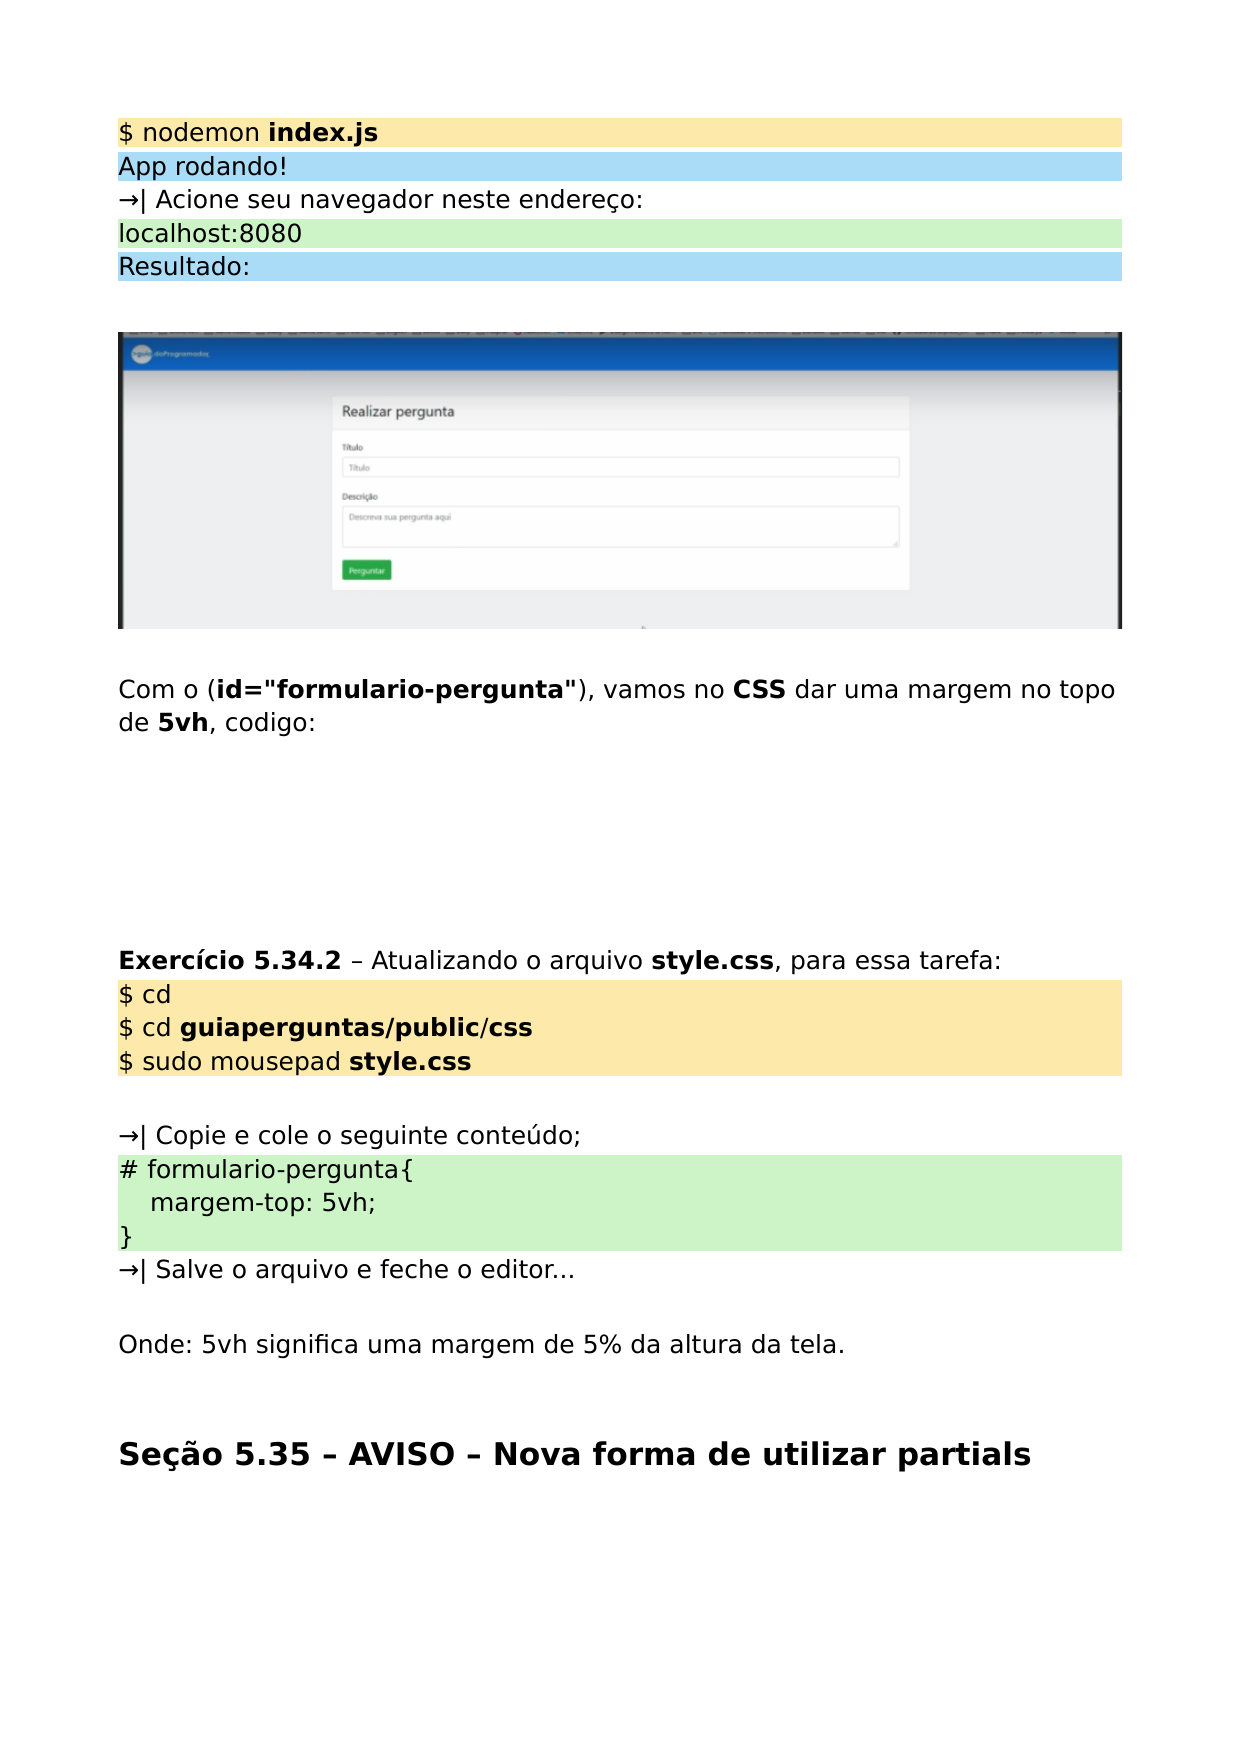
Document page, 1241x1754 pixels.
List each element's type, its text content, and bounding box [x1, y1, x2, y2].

text →| Salve o arquivo e feche o editor... [118, 1255, 1122, 1284]
text $ sudo mousepad style.css [118, 1047, 1122, 1076]
text } [118, 1222, 1122, 1251]
text →| Copie e cole o seguinte conteúdo; [118, 1121, 1122, 1150]
text $ cd guiaperguntas/public/css [118, 1013, 1122, 1042]
text $ cd [118, 980, 1122, 1009]
text Onde: 5vh significa uma margem de 5% da altura da tela. [118, 1330, 1122, 1359]
text Seção 5.35 – AVISO – Nova forma de utilizar partials [118, 1437, 1122, 1473]
text →| Acione seu navegador neste endereço: [118, 185, 1122, 214]
text margem-top: 5vh; [118, 1188, 1122, 1217]
text localhost:8080 [118, 219, 1122, 248]
text Com o (id="formulario-pergunta"), vamos no CSS dar uma margem no topo de 5vh, codigo: [118, 675, 1122, 738]
list Exercício 5.34.2 – Atualizando o arquivo style.css, para essa tarefa: [118, 946, 1122, 975]
text # formulario-pergunta{ [118, 1155, 1122, 1184]
text App rodando! [118, 152, 1122, 181]
text Resultado: [118, 252, 1122, 281]
text $ nodemon index.js [118, 118, 1122, 147]
picture [118, 332, 1123, 629]
